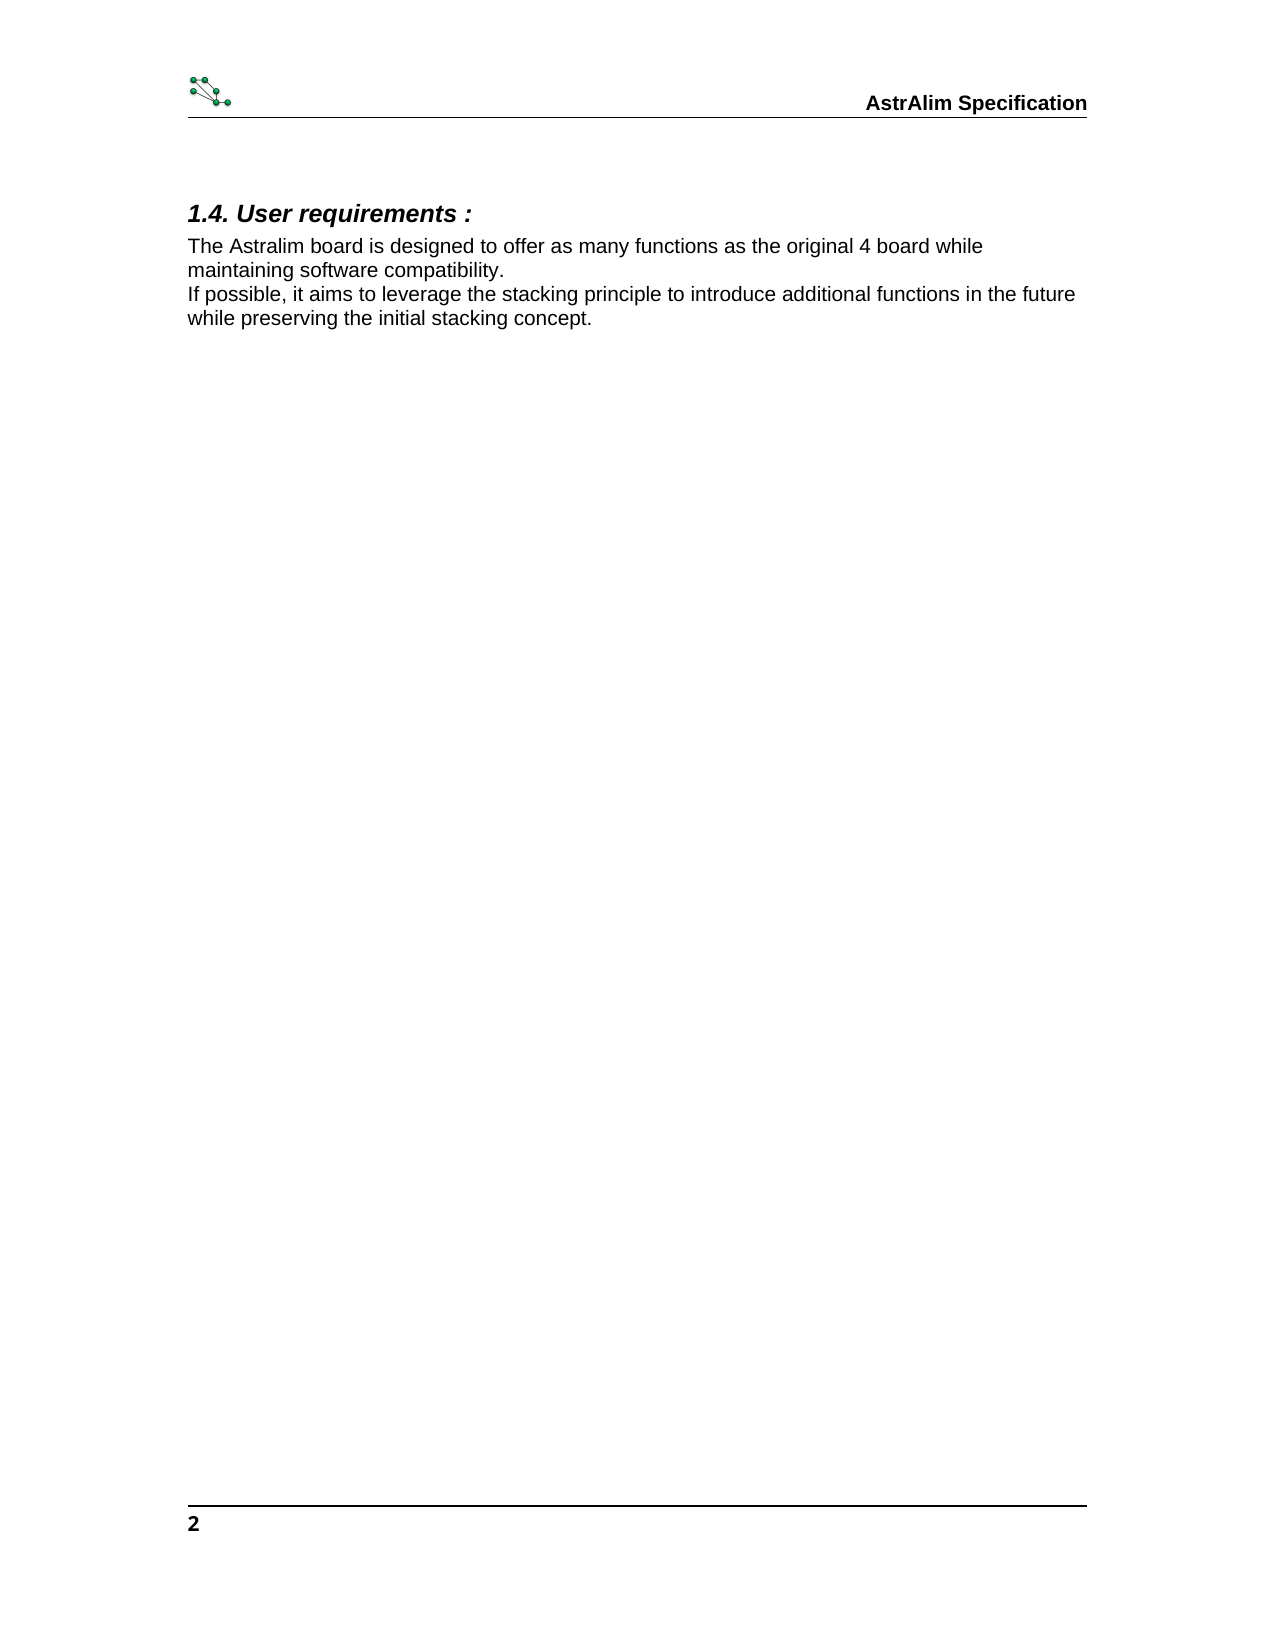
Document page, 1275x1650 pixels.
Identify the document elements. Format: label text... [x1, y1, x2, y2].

subtitle User requirements : [187, 199, 1087, 228]
picture [187, 75, 234, 110]
text If possible, it aims to leverage the stacking principle to introduce additional functions in the future while preserving the initial stacking concept. [187, 282, 1087, 330]
text The Astralim board is designed to offer as many functions as the original 4 board while maintaining software compatibility. [187, 234, 1087, 282]
